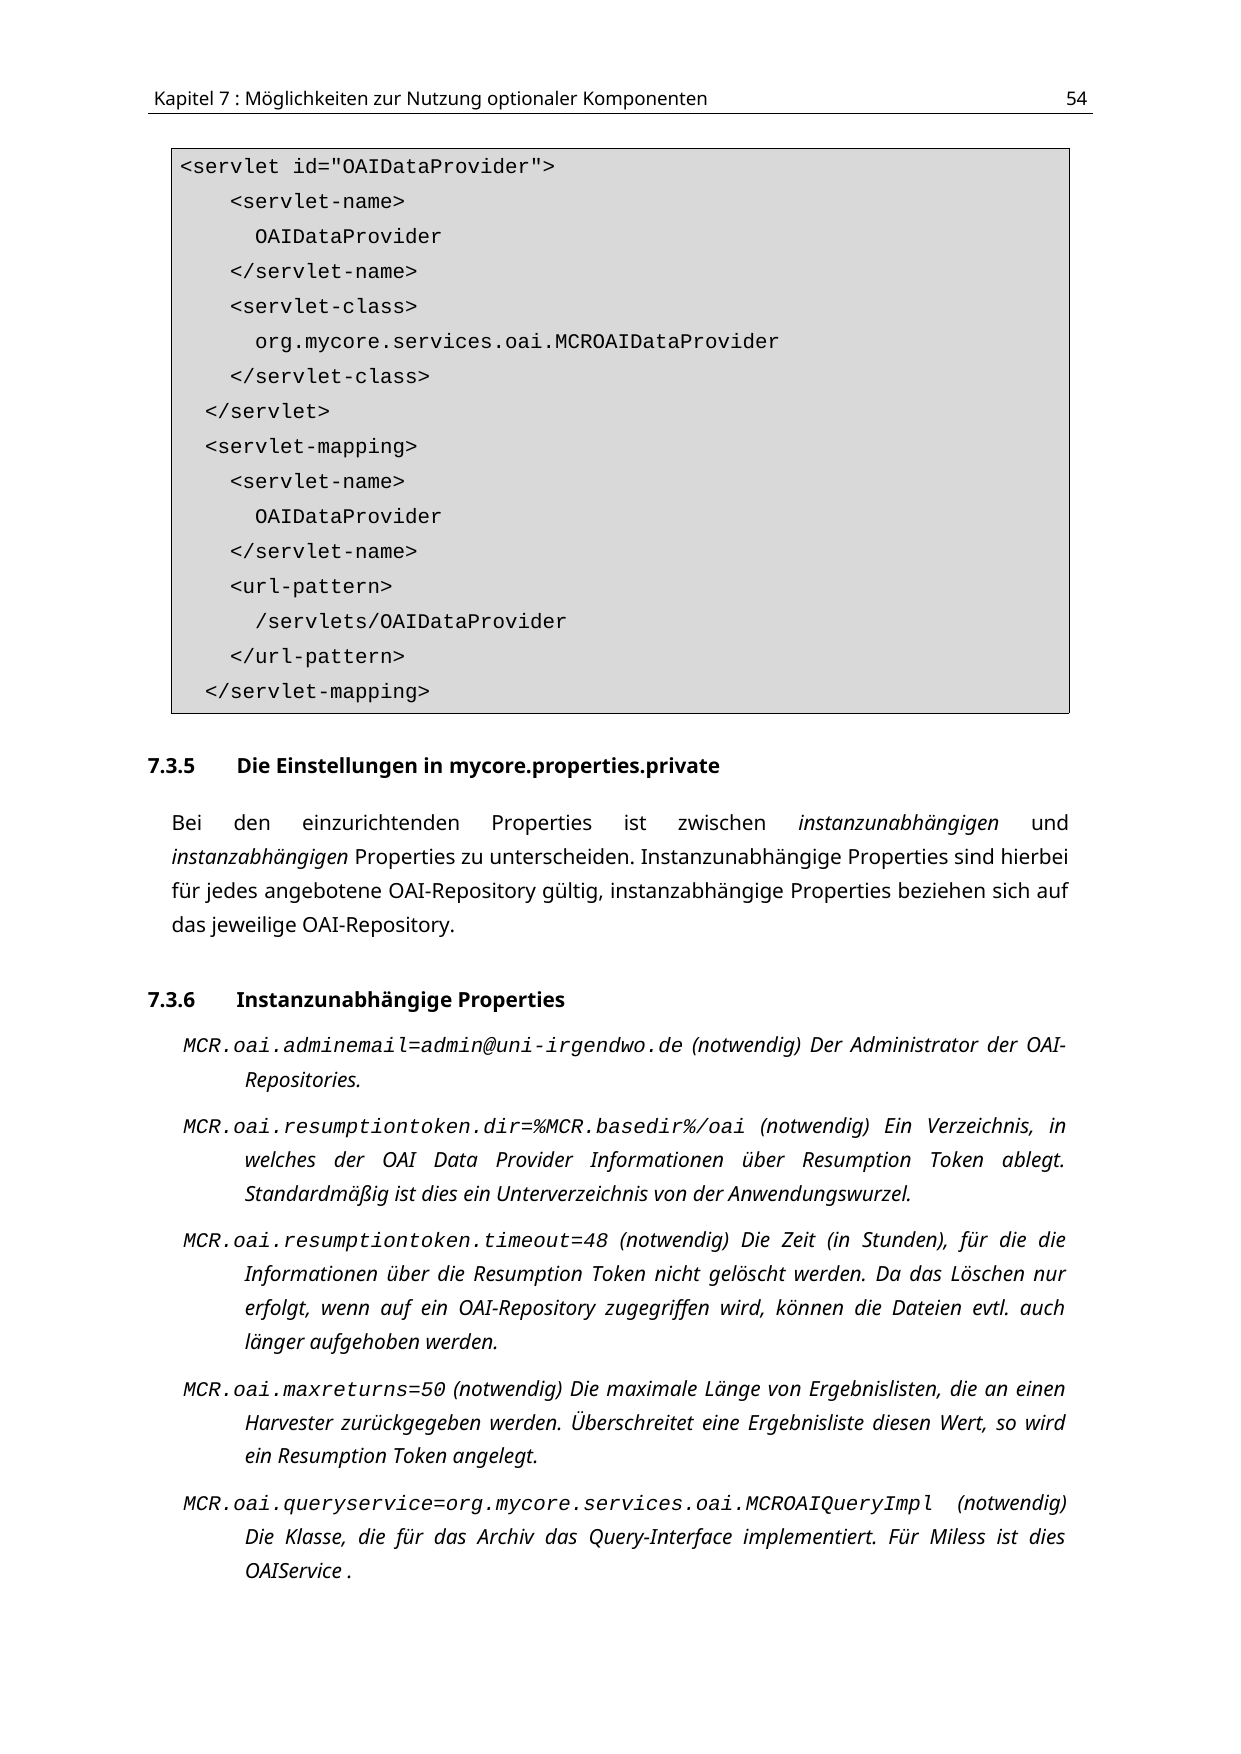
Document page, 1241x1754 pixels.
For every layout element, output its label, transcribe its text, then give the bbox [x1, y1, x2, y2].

text </servlet-class> [172, 358, 1069, 389]
text </servlet-name> [172, 253, 1069, 284]
list MCR.oai.resumptiontoken.timeout=48 (notwendig) Die Zeit (in Stunden), für die die Informationen über die Resumption Token nicht gelöscht werden. Da das Löschen nur erfolgt, wenn auf ein OAI-Repository zugegriffen wird, können die Dateien evtl. auch länger aufgehoben werden. [183, 1225, 1069, 1356]
text <servlet-name> [172, 463, 1069, 494]
text org.mycore.services.oai.MCROAIDataProvider [172, 323, 1069, 354]
list MCR.oai.maxreturns=50 (notwendig) Die maximale Länge von Ergebnislisten, die an einen Harvester zurückgegeben werden. Überschreitet eine Ergebnisliste diesen Wert, so wird ein Resumption Token angelegt. [183, 1374, 1069, 1470]
subtitle Instanzunabhängige Properties [148, 985, 1092, 1013]
text </servlet-mapping> [172, 673, 1069, 713]
text <servlet id="OAIDataProvider"> [172, 149, 1069, 179]
text Bei den einzurichtenden Properties ist zwischen instanzunabhängigen und instanzabhängigen Properties zu unterscheiden. Instanzunabhängige Properties sind hierbei für jedes angebotene OAI-Repository gültig, instanzabhängige Properties beziehen sich auf das jeweilige OAI-Repository. [171, 808, 1069, 938]
text </url-pattern> [172, 638, 1069, 669]
list MCR.oai.queryservice=org.mycore.services.oai.MCROAIQueryImpl (notwendig) Die Klasse, die für das Archiv das Query-Interface implementiert. Für Miless ist dies OAIService . [183, 1488, 1069, 1584]
text OAIDataProvider [172, 498, 1069, 529]
text </servlet-name> [172, 533, 1069, 564]
text </servlet> [172, 393, 1069, 424]
list MCR.oai.adminemail=admin@uni-irgendwo.de (notwendig) Der Administrator der OAI-Repositories. [183, 1031, 1069, 1093]
text <servlet-class> [172, 288, 1069, 319]
text /servlets/OAIDataProvider [172, 603, 1069, 634]
text <servlet-mapping> [172, 428, 1069, 459]
text <url-pattern> [172, 568, 1069, 599]
text <servlet-name> [172, 183, 1069, 214]
list MCR.oai.resumptiontoken.dir=%MCR.basedir%/oai (notwendig) Ein Verzeichnis, in welches der OAI Data Provider Informationen über Resumption Token ablegt. Standardmäßig ist dies ein Unterverzeichnis von der Anwendungswurzel. [183, 1111, 1069, 1207]
subtitle Die Einstellungen in mycore.properties.private [148, 751, 1092, 779]
text OAIDataProvider [172, 218, 1069, 249]
